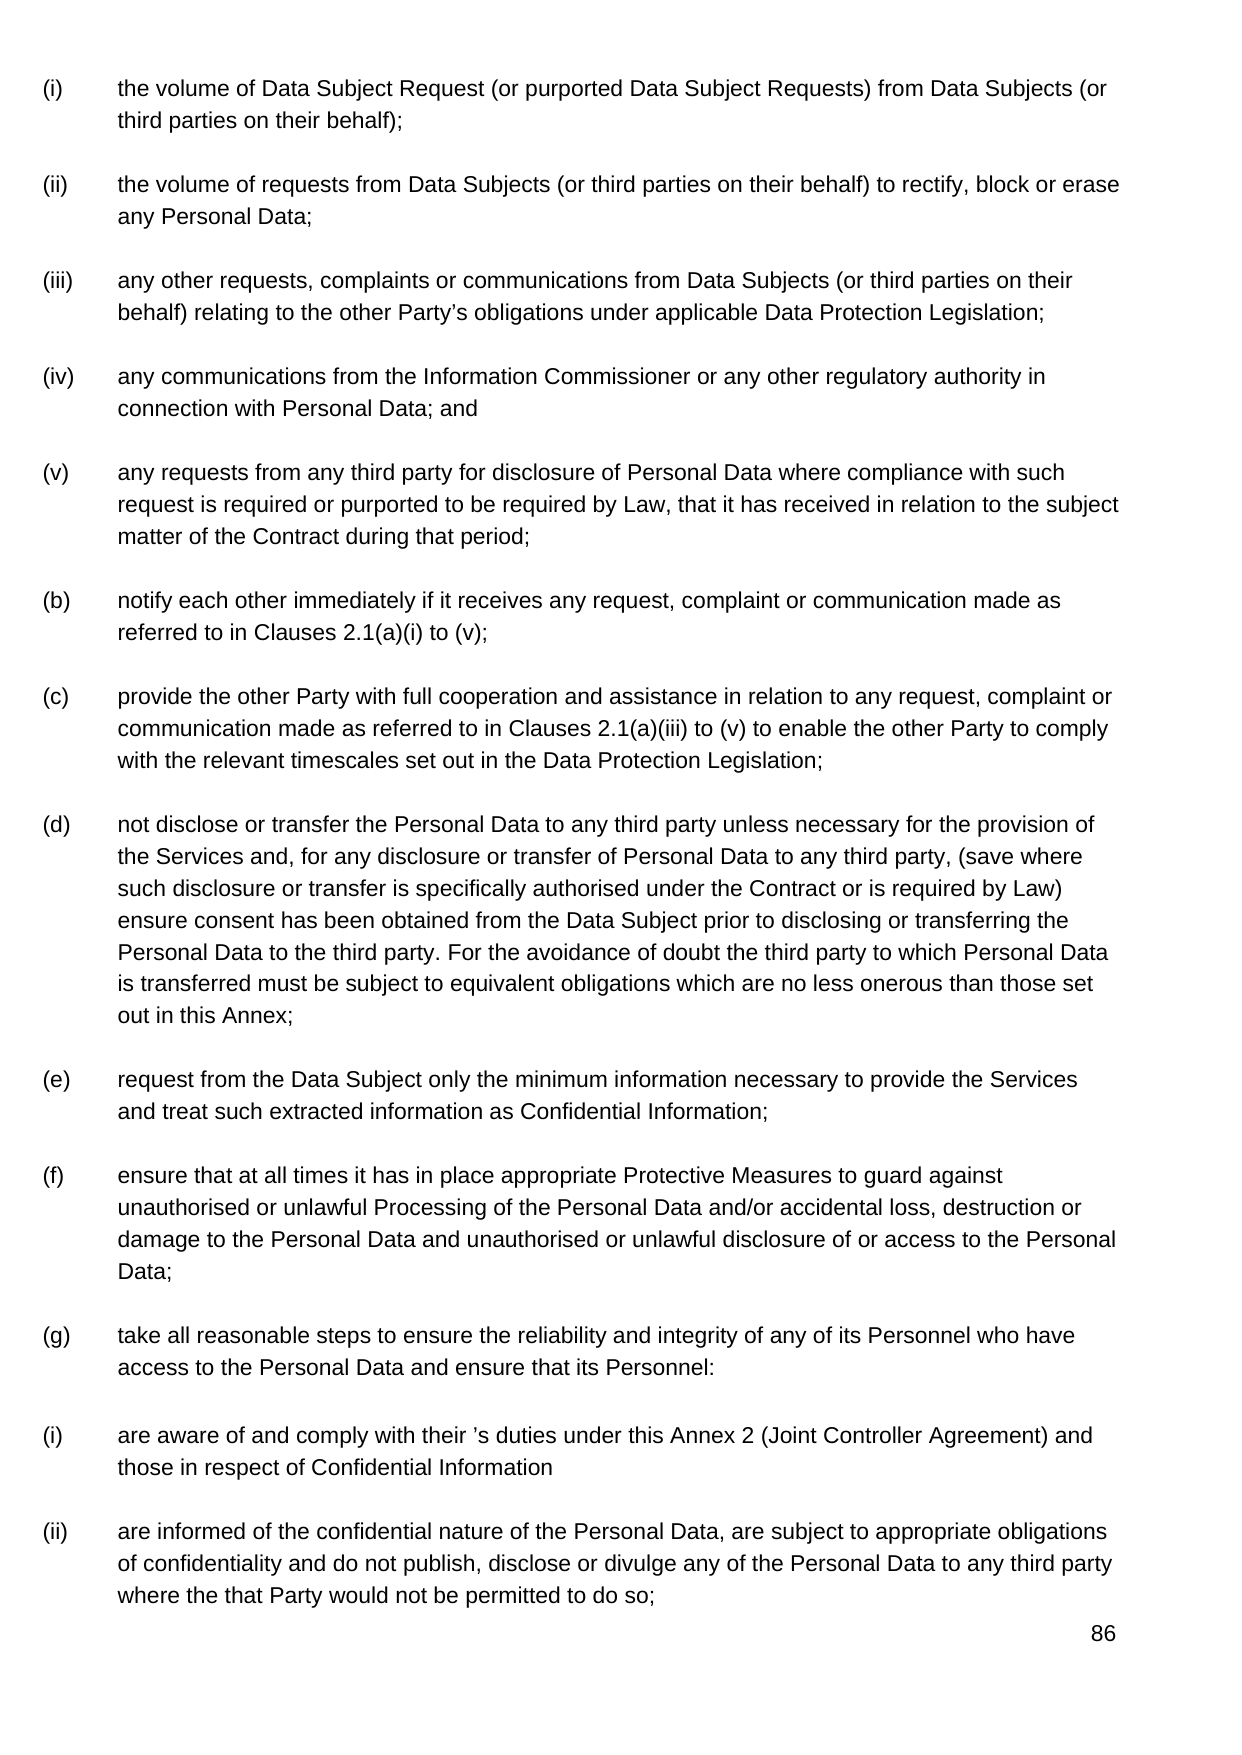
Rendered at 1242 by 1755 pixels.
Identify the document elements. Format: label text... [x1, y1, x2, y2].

list notify each other immediately if it receives any request, complaint or communication made as referred to in Clauses 2.1(a)(i) to (v); [42, 587, 1121, 645]
list any requests from any third party for disclosure of Personal Data where compliance with such request is required or purported to be required by Law, that it has received in relation to the subject matter of the Contract during that period; [42, 459, 1121, 549]
list are aware of and comply with their ’s duties under this Annex 2 (Joint Controller Agreement) and those in respect of Confidential Information [42, 1422, 1121, 1480]
list any other requests, complaints or communications from Data Subjects (or third parties on their behalf) relating to the other Party’s obligations under applicable Data Protection Legislation; [42, 267, 1121, 325]
list the volume of requests from Data Subjects (or third parties on their behalf) to rectify, block or erase any Personal Data; [42, 171, 1121, 229]
list request from the Data Subject only the minimum information necessary to provide the Services and treat such extracted information as Confidential Information; [42, 1066, 1121, 1125]
list provide the other Party with full cooperation and assistance in relation to any request, complaint or communication made as referred to in Clauses 2.1(a)(iii) to (v) to enable the other Party to comply with the relevant timescales set out in the Data Protection Legislation; [42, 683, 1121, 773]
list are informed of the confidential nature of the Personal Data, are subject to appropriate obligations of confidentiality and do not publish, disclose or divulge any of the Personal Data to any third party where the that Party would not be permitted to do so; [42, 1518, 1121, 1608]
list ensure that at all times it has in place appropriate Protective Measures to guard against unauthorised or unlawful Processing of the Personal Data and/or accidental loss, destruction or damage to the Personal Data and unauthorised or unlawful disclosure of or access to the Personal Data; [42, 1162, 1121, 1284]
list the volume of Data Subject Request (or purported Data Subject Requests) from Data Subjects (or third parties on their behalf); [42, 75, 1121, 133]
list take all reasonable steps to ensure the reliability and integrity of any of its Personnel who have access to the Personal Data and ensure that its Personnel: [42, 1322, 1121, 1381]
list not disclose or transfer the Personal Data to any third party unless necessary for the provision of the Services and, for any disclosure or transfer of Personal Data to any third party, (save where such disclosure or transfer is specifically authorised under the Contract or is required by Law) ensure consent has been obtained from the Data Subject prior to disclosing or transferring the Personal Data to the third party. For the avoidance of doubt the third party to which Personal Data is transferred must be subject to equivalent obligations which are no less onerous than those set out in this Annex; [42, 811, 1121, 1029]
list any communications from the Information Commissioner or any other regulatory authority in connection with Personal Data; and [42, 363, 1121, 421]
